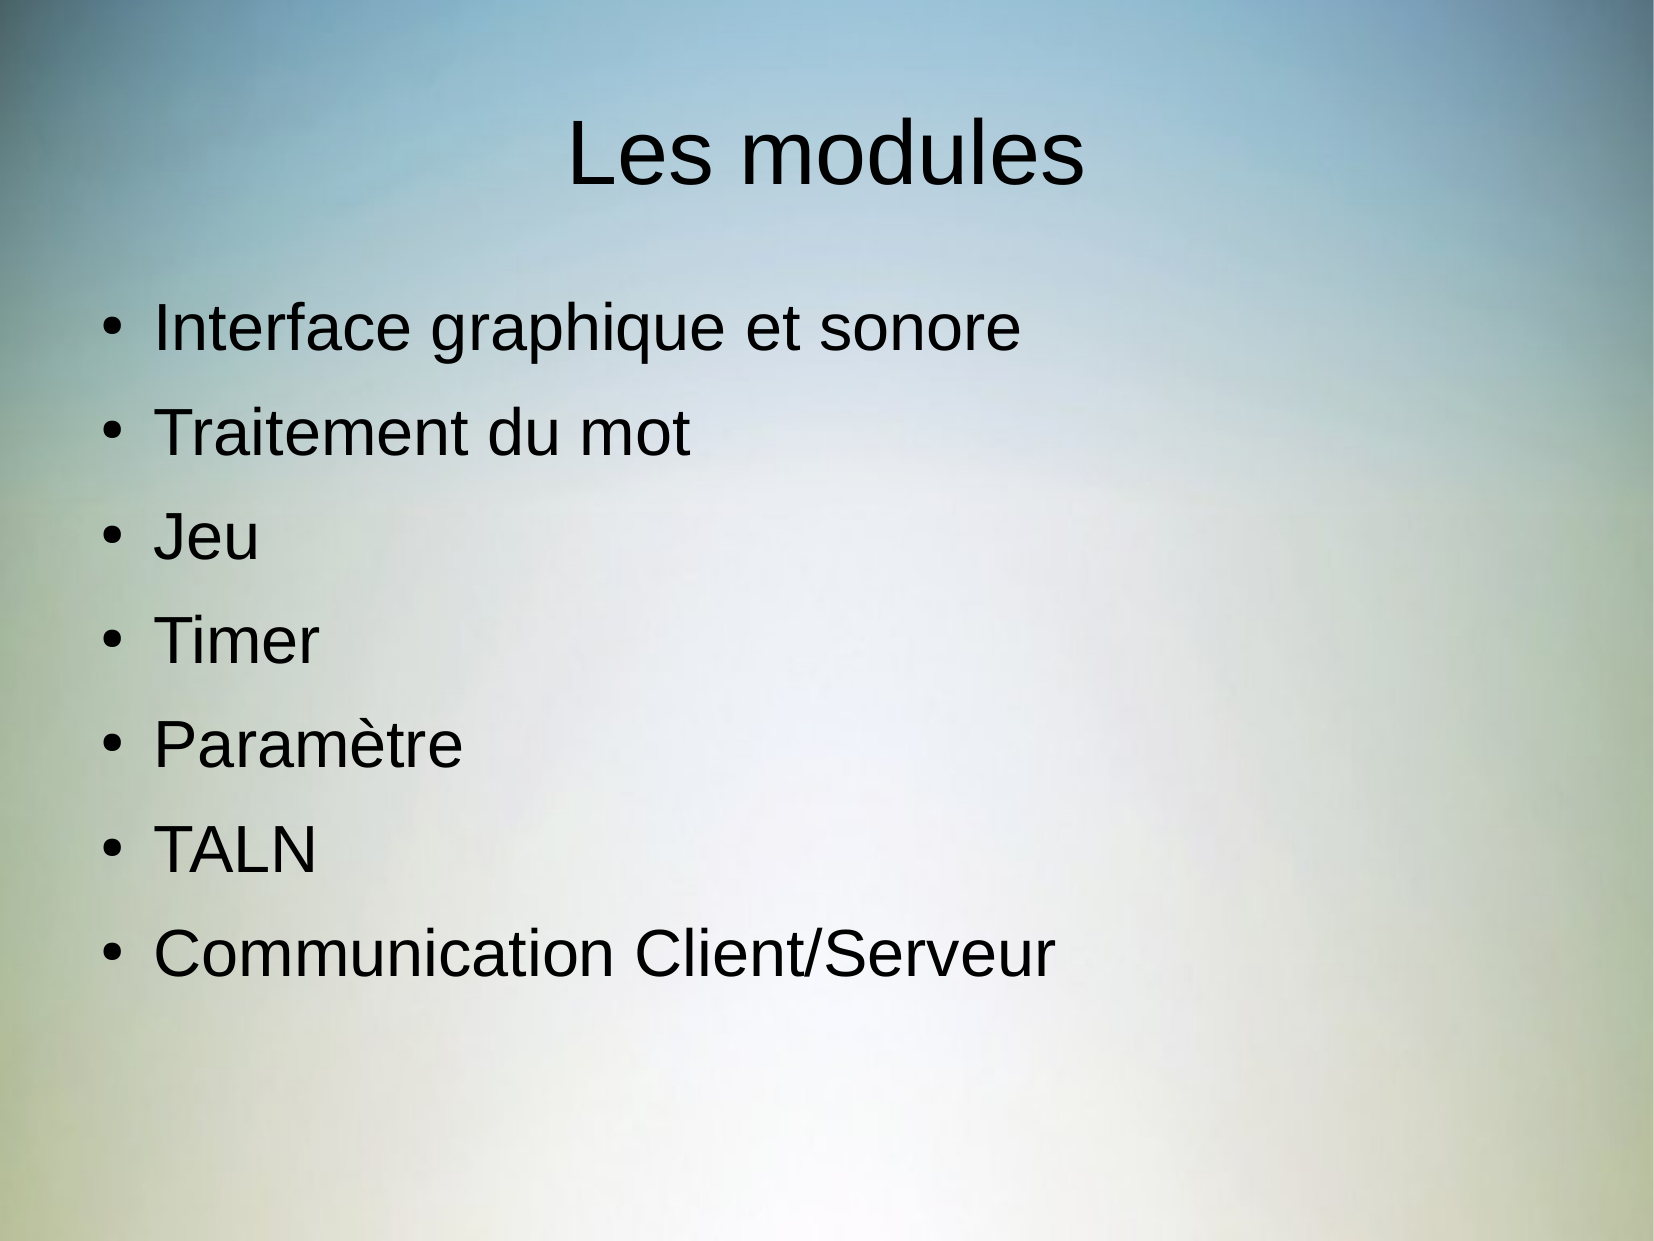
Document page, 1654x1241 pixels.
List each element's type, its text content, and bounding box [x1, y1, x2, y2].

list Interface graphique et sonore Traitement du mot Jeu Timer Paramètre TALN Communication Client/Serveur [82, 290, 1571, 1010]
title Les modules [82, 49, 1571, 257]
picture [0, 0, 1654, 1241]
